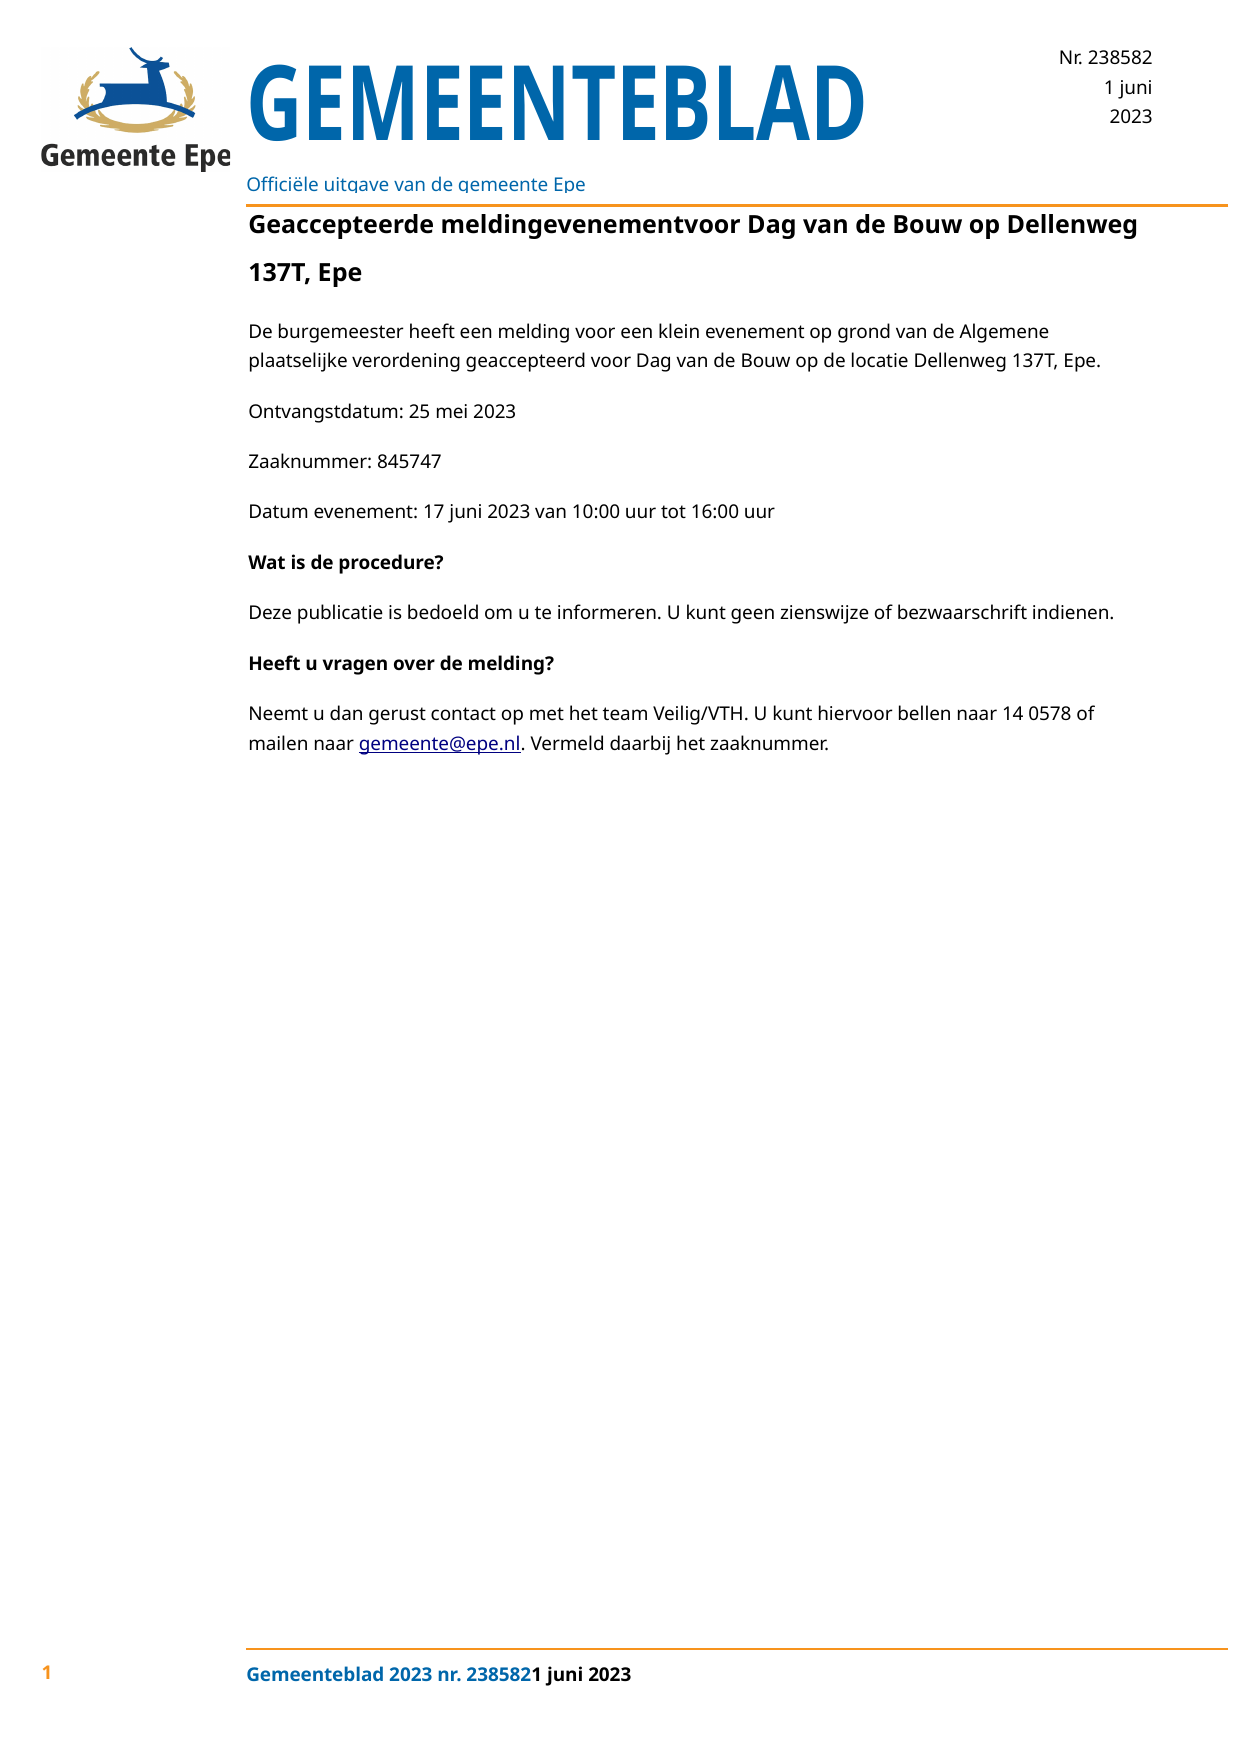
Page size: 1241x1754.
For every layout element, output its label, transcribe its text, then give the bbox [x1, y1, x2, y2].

text Datum evenement: 17 juni 2023 van 10:00 uur tot 16:00 uur [248, 499, 1152, 524]
text Deze publicatie is bedoeld om u te informeren. U kunt geen zienswijze of bezwaarschrift indienen. [248, 599, 1152, 625]
text Ontvangstdatum: 25 mei 2023 [248, 398, 1152, 424]
picture [41, 47, 231, 172]
text Heeft u vragen over de melding? [248, 650, 1152, 676]
text Neemt u dan gerust contact op met het team Veilig/VTH. U kunt hiervoor bellen naar 14 0578 of mailen naar gemeente@epe.nl. Vermeld daarbij het zaaknummer. [248, 700, 1152, 756]
text Geaccepteerde meldingevenementvoor Dag van de Bouw op Dellenweg 137T, Epe [248, 207, 1152, 288]
text Wat is de procedure? [248, 549, 1152, 575]
text De burgemeester heeft een melding voor een klein evenement op grond van de Algemene plaatselijke verordening geaccepteerd voor Dag van de Bouw op de locatie Dellenweg 137T, Epe. [248, 318, 1152, 373]
text Zaaknummer: 845747 [248, 448, 1152, 474]
